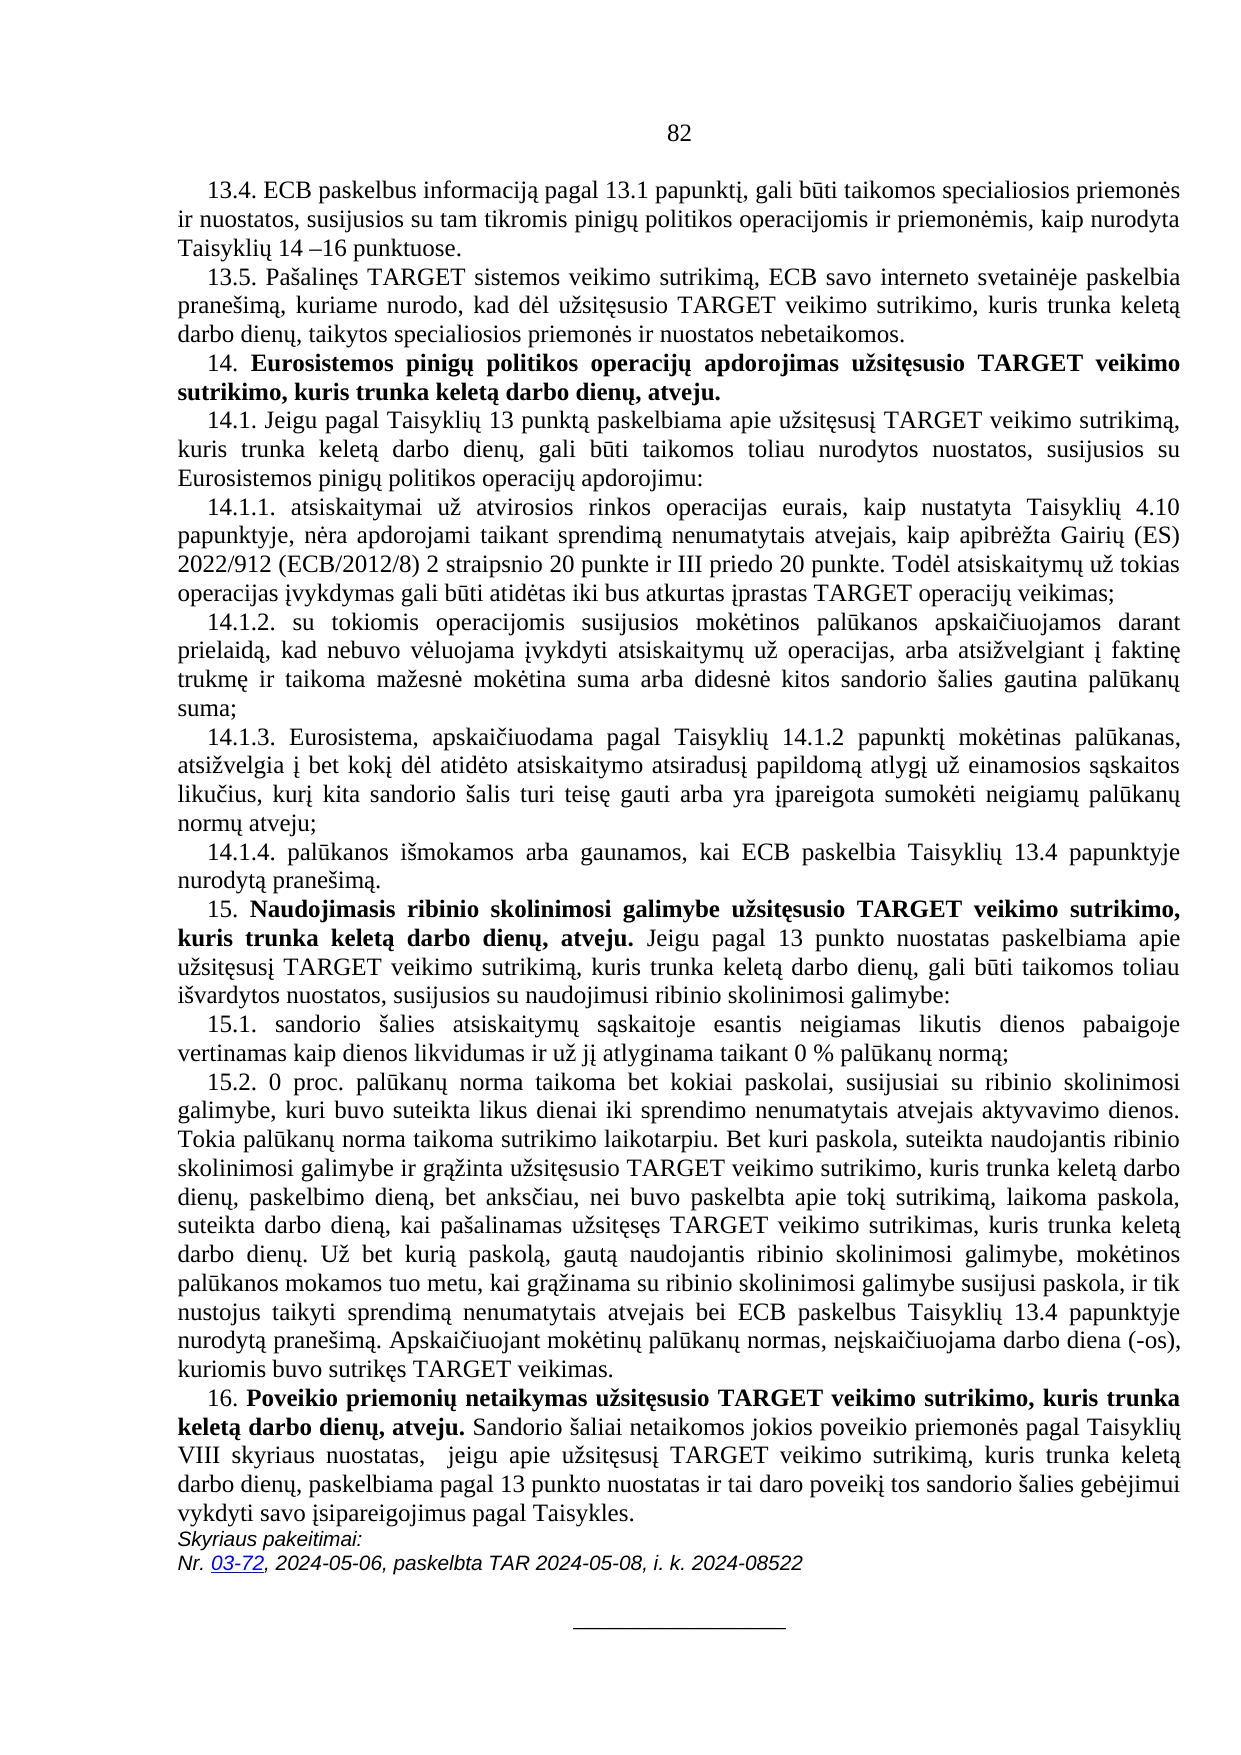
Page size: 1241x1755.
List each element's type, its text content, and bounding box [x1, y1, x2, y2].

text 14. Eurosistemos pinigų politikos operacijų apdorojimas užsitęsusio TARGET veikimo sutrikimo, kuris trunka keletą darbo dienų, atveju. [177, 348, 1181, 406]
text 15.2. 0 proc. palūkanų norma taikoma bet kokiai paskolai, susijusiai su ribinio skolinimosi galimybe, kuri buvo suteikta likus dienai iki sprendimo nenumatytais atvejais aktyvavimo dienos. Tokia palūkanų norma taikoma sutrikimo laikotarpiu. Bet kuri paskola, suteikta naudojantis ribinio skolinimosi galimybe ir grąžinta užsitęsusio TARGET veikimo sutrikimo, kuris trunka keletą darbo dienų, paskelbimo dieną, bet anksčiau, nei buvo paskelbta apie tokį sutrikimą, laikoma paskola, suteikta darbo dieną, kai pašalinamas užsitęsęs TARGET veikimo sutrikimas, kuris trunka keletą darbo dienų. Už bet kurią paskolą, gautą naudojantis ribinio skolinimosi galimybe, mokėtinos palūkanos mokamos tuo metu, kai grąžinama su ribinio skolinimosi galimybe susijusi paskola, ir tik nustojus taikyti sprendimą nenumatytais atvejais bei ECB paskelbus Taisyklių 13.4 papunktyje nurodytą pranešimą. Apskaičiuojant mokėtinų palūkanų normas, neįskaičiuojama darbo diena (-os), kuriomis buvo sutrikęs TARGET veikimas. [177, 1067, 1181, 1383]
text 14.1.1. atsiskaitymai už atvirosios rinkos operacijas eurais, kaip nustatyta Taisyklių 4.10 papunktyje, nėra apdorojami taikant sprendimą nenumatytais atvejais, kaip apibrėžta Gairių (ES) 2022/912 (ECB/2012/8) 2 straipsnio 20 punkte ir III priedo 20 punkte. Todėl atsiskaitymų už tokias operacijas įvykdymas gali būti atidėtas iki bus atkurtas įprastas TARGET operacijų veikimas; [177, 492, 1181, 607]
text _________________ [177, 1603, 1181, 1632]
text 14.1.2. su tokiomis operacijomis susijusios mokėtinos palūkanos apskaičiuojamos darant prielaidą, kad nebuvo vėluojama įvykdyti atsiskaitymų už operacijas, arba atsižvelgiant į faktinę trukmę ir taikoma mažesnė mokėtina suma arba didesnė kitos sandorio šalies gautina palūkanų suma; [177, 607, 1181, 722]
text Skyriaus pakeitimai: [177, 1527, 1181, 1551]
text 14.1.3. Eurosistema, apskaičiuodama pagal Taisyklių 14.1.2 papunktį mokėtinas palūkanas, atsižvelgia į bet kokį dėl atidėto atsiskaitymo atsiradusį papildomą atlygį už einamosios sąskaitos likučius, kurį kita sandorio šalis turi teisę gauti arba yra įpareigota sumokėti neigiamų palūkanų normų atveju; [177, 722, 1181, 837]
text 15. Naudojimasis ribinio skolinimosi galimybe užsitęsusio TARGET veikimo sutrikimo, kuris trunka keletą darbo dienų, atveju. Jeigu pagal 13 punkto nuostatas paskelbiama apie užsitęsusį TARGET veikimo sutrikimą, kuris trunka keletą darbo dienų, gali būti taikomos toliau išvardytos nuostatos, susijusios su naudojimusi ribinio skolinimosi galimybe: [177, 894, 1181, 1009]
text 14.1.4. palūkanos išmokamos arba gaunamos, kai ECB paskelbia Taisyklių 13.4 papunktyje nurodytą pranešimą. [177, 837, 1181, 894]
text 13.5. Pašalinęs TARGET sistemos veikimo sutrikimą, ECB savo interneto svetainėje paskelbia pranešimą, kuriame nurodo, kad dėl užsitęsusio TARGET veikimo sutrikimo, kuris trunka keletą darbo dienų, taikytos specialiosios priemonės ir nuostatos nebetaikomos. [177, 262, 1181, 348]
text 14.1. Jeigu pagal Taisyklių 13 punktą paskelbiama apie užsitęsusį TARGET veikimo sutrikimą, kuris trunka keletą darbo dienų, gali būti taikomos toliau nurodytos nuostatos, susijusios su Eurosistemos pinigų politikos operacijų apdorojimu: [177, 406, 1181, 492]
text 15.1. sandorio šalies atsiskaitymų sąskaitoje esantis neigiamas likutis dienos pabaigoje vertinamas kaip dienos likvidumas ir už jį atlyginama taikant 0 % palūkanų normą; [177, 1009, 1181, 1067]
text 16. Poveikio priemonių netaikymas užsitęsusio TARGET veikimo sutrikimo, kuris trunka keletą darbo dienų, atveju. Sandorio šaliai netaikomos jokios poveikio priemonės pagal Taisyklių VIII skyriaus nuostatas, jeigu apie užsitęsusį TARGET veikimo sutrikimą, kuris trunka keletą darbo dienų, paskelbiama pagal 13 punkto nuostatas ir tai daro poveikį tos sandorio šalies gebėjimui vykdyti savo įsipareigojimus pagal Taisykles. [177, 1383, 1181, 1527]
text Nr. 03-72, 2024-05-06, paskelbta TAR 2024-05-08, i. k. 2024-08522 [177, 1551, 1181, 1575]
text 13.4. ECB paskelbus informaciją pagal 13.1 papunktį, gali būti taikomos specialiosios priemonės ir nuostatos, susijusios su tam tikromis pinigų politikos operacijomis ir priemonėmis, kaip nurodyta Taisyklių 14 –16 punktuose. [177, 176, 1181, 262]
